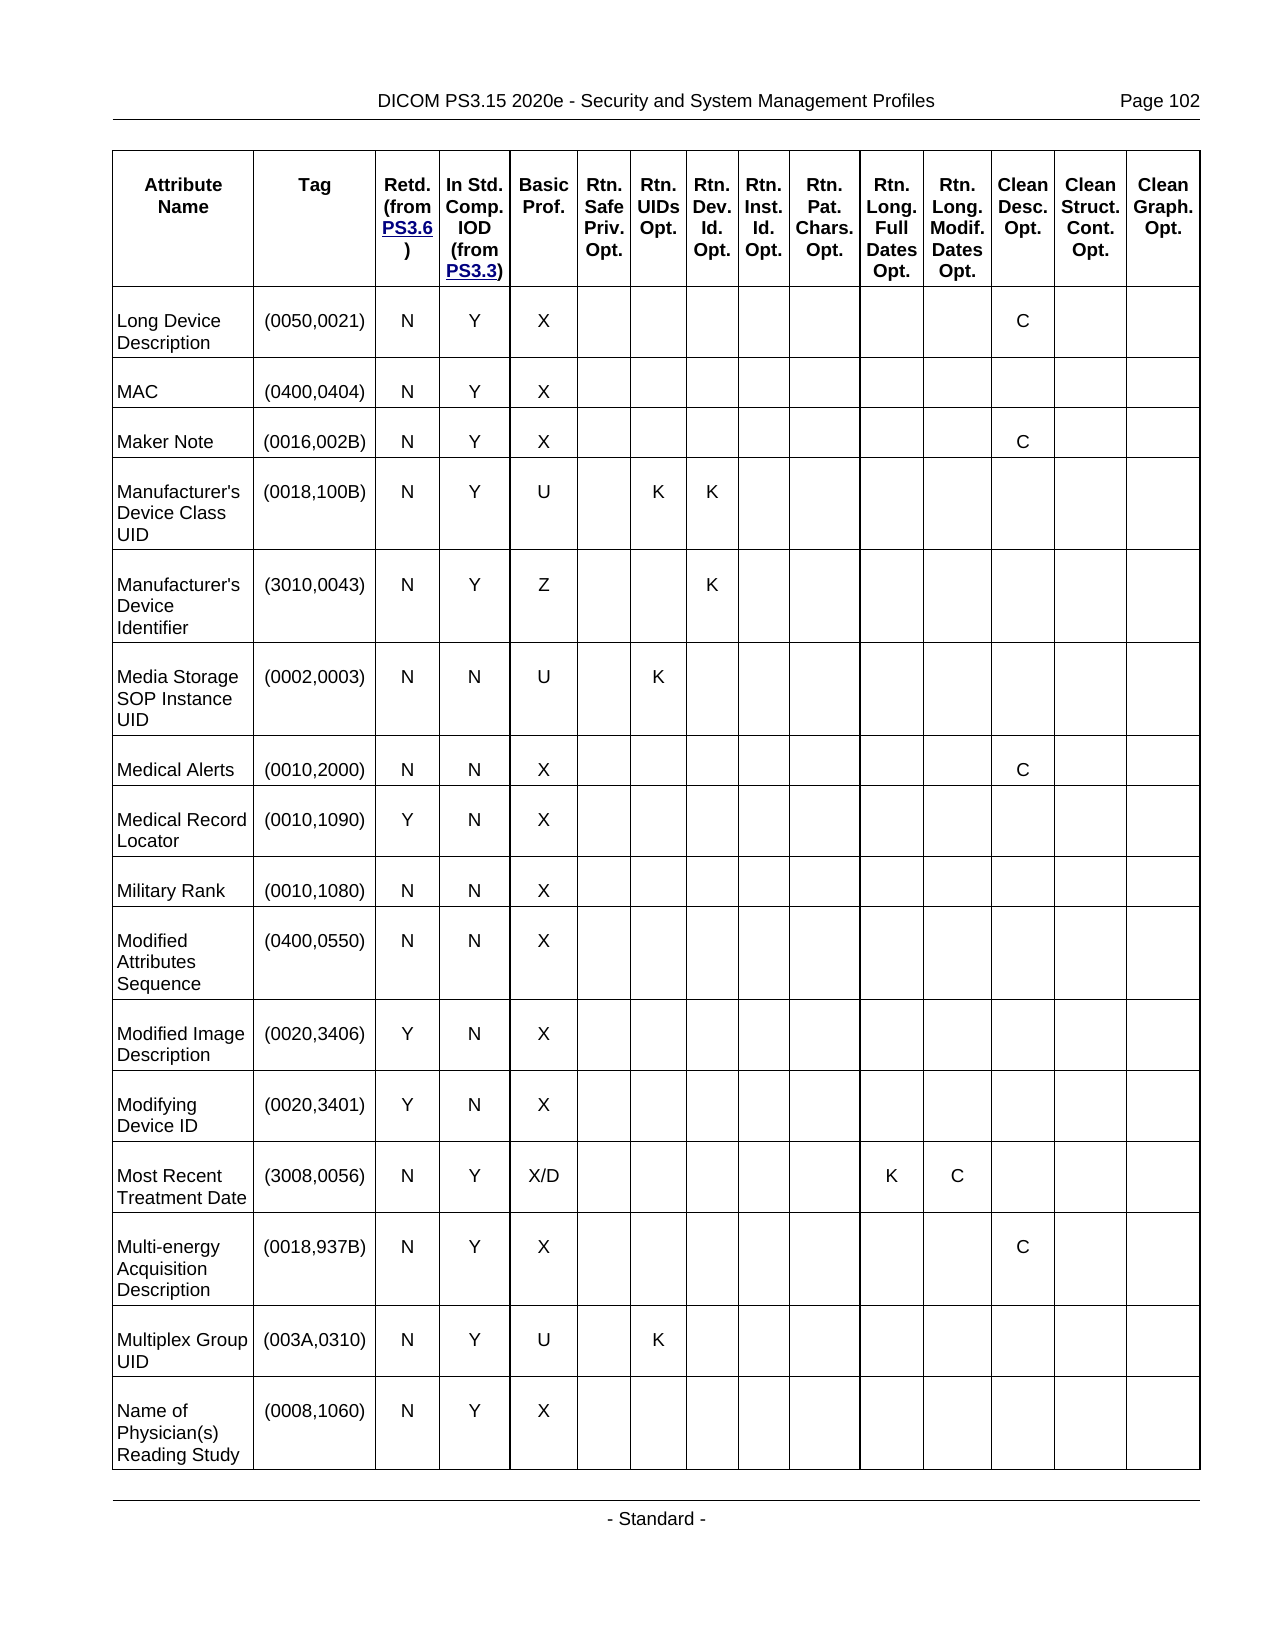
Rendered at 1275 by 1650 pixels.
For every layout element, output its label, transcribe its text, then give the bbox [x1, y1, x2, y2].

table_cell [861, 1213, 923, 1305]
table_cell [924, 907, 991, 998]
table_cell N [376, 1213, 439, 1305]
table_cell [578, 786, 630, 856]
table_cell [924, 736, 991, 785]
table_cell [739, 1377, 789, 1469]
table_cell (0010,1090) [254, 786, 375, 856]
table_cell [631, 1000, 686, 1070]
table_cell [578, 358, 630, 407]
table_cell X [511, 857, 577, 906]
table_cell (0010,1080) [254, 857, 375, 906]
table_header Clean Desc. Opt. [992, 151, 1054, 286]
table_cell [1055, 1000, 1126, 1070]
table_cell Media Storage SOP Instance UID [113, 643, 253, 735]
table_cell [631, 857, 686, 906]
table_header Retd. (from PS3.6) [376, 151, 439, 286]
table_cell N [376, 358, 439, 407]
table_cell [1127, 643, 1199, 735]
table_cell [1055, 287, 1126, 357]
table_cell Modifying Device ID [113, 1071, 253, 1141]
table_cell Y [376, 1000, 439, 1070]
table_cell [790, 857, 859, 906]
table_cell [739, 643, 789, 735]
table_cell K [687, 458, 738, 549]
table_cell [1055, 358, 1126, 407]
table_header Rtn. Long. Modif. Dates Opt. [924, 151, 991, 286]
table_cell U [511, 643, 577, 735]
table_cell N [440, 907, 509, 998]
table_cell [861, 550, 923, 642]
table_cell [578, 857, 630, 906]
table_header Tag [254, 151, 375, 286]
table_cell [790, 1000, 859, 1070]
table_cell Y [440, 1213, 509, 1305]
table_cell [861, 408, 923, 457]
table_cell Maker Note [113, 408, 253, 457]
table_cell [992, 907, 1054, 998]
table_cell [578, 643, 630, 735]
table_cell [924, 1000, 991, 1070]
table_cell N [440, 786, 509, 856]
table_cell [790, 550, 859, 642]
table_cell X [511, 1377, 577, 1469]
table_cell [861, 786, 923, 856]
table_cell Multi-energy Acquisition Description [113, 1213, 253, 1305]
table_cell [992, 358, 1054, 407]
table_cell [790, 358, 859, 407]
table_cell [687, 907, 738, 998]
table_cell [1055, 458, 1126, 549]
table_cell [992, 1000, 1054, 1070]
table_cell [924, 358, 991, 407]
table_cell C [992, 287, 1054, 357]
table_cell [739, 287, 789, 357]
table_cell N [376, 458, 439, 549]
table_cell [687, 1213, 738, 1305]
table_cell [739, 1142, 789, 1212]
table_cell [687, 1071, 738, 1141]
table_cell [790, 1142, 859, 1212]
table_cell [861, 358, 923, 407]
table_cell [687, 1000, 738, 1070]
table_header In Std. Comp. IOD (from PS3.3) [440, 151, 509, 286]
table_cell Manufacturer's Device Class UID [113, 458, 253, 549]
table_header Basic Prof. [511, 151, 577, 286]
table_cell [1055, 786, 1126, 856]
table_cell Y [376, 1071, 439, 1141]
table_cell [790, 736, 859, 785]
table_cell MAC [113, 358, 253, 407]
table_cell [1055, 907, 1126, 998]
table_cell K [861, 1142, 923, 1212]
table_cell [739, 1071, 789, 1141]
table_cell [578, 1071, 630, 1141]
table_cell X [511, 786, 577, 856]
table_cell [992, 458, 1054, 549]
table_cell [1127, 736, 1199, 785]
table_cell [739, 1000, 789, 1070]
table_cell Most Recent Treatment Date [113, 1142, 253, 1212]
table_header Rtn. UIDs Opt. [631, 151, 686, 286]
table_cell [631, 358, 686, 407]
table_cell [1055, 408, 1126, 457]
table_cell C [924, 1142, 991, 1212]
table_cell Y [376, 786, 439, 856]
table_cell [1127, 358, 1199, 407]
table_cell [1055, 1213, 1126, 1305]
table_cell [790, 287, 859, 357]
table_cell U [511, 1306, 577, 1376]
table_cell (0400,0550) [254, 907, 375, 998]
table_cell X [511, 736, 577, 785]
table_cell [739, 458, 789, 549]
table_cell Manufacturer's Device Identifier [113, 550, 253, 642]
table_cell Y [440, 408, 509, 457]
table_cell [992, 786, 1054, 856]
table_cell [631, 786, 686, 856]
table_cell N [440, 1071, 509, 1141]
table_cell K [631, 458, 686, 549]
table_cell [578, 736, 630, 785]
table_cell [1055, 736, 1126, 785]
table_cell X [511, 408, 577, 457]
table_cell [687, 786, 738, 856]
table_cell [924, 1213, 991, 1305]
table_cell X [511, 358, 577, 407]
table_cell [861, 643, 923, 735]
table_cell [1127, 1213, 1199, 1305]
table_cell N [440, 857, 509, 906]
table_cell (3008,0056) [254, 1142, 375, 1212]
table_cell [687, 1142, 738, 1212]
table_cell (0010,2000) [254, 736, 375, 785]
table_cell K [631, 1306, 686, 1376]
table_cell [992, 550, 1054, 642]
table_cell [687, 287, 738, 357]
table_cell [790, 458, 859, 549]
table_cell [578, 287, 630, 357]
table_cell [861, 287, 923, 357]
table_cell [1055, 1306, 1126, 1376]
table_cell Medical Record Locator [113, 786, 253, 856]
table_cell [924, 1377, 991, 1469]
table_cell [861, 458, 923, 549]
table_cell [687, 857, 738, 906]
table_cell [924, 458, 991, 549]
table_cell [1055, 643, 1126, 735]
table_cell [1127, 1071, 1199, 1141]
table_header Attribute Name [113, 151, 253, 286]
table_cell [992, 1306, 1054, 1376]
table_cell [1127, 907, 1199, 998]
table_cell (0018,100B) [254, 458, 375, 549]
table_cell [687, 643, 738, 735]
table_cell X [511, 907, 577, 998]
table_cell C [992, 408, 1054, 457]
table_cell N [376, 1377, 439, 1469]
table_cell [739, 857, 789, 906]
table_cell [924, 786, 991, 856]
table_cell [861, 1377, 923, 1469]
table_cell [687, 736, 738, 785]
table_cell [578, 1142, 630, 1212]
table_cell [739, 1213, 789, 1305]
table_cell Y [440, 458, 509, 549]
table_cell (0020,3406) [254, 1000, 375, 1070]
table_cell Military Rank [113, 857, 253, 906]
table_header Rtn. Safe Priv. Opt. [578, 151, 630, 286]
table_cell [739, 1306, 789, 1376]
table_header Rtn. Inst. Id. Opt. [739, 151, 789, 286]
table_cell [992, 857, 1054, 906]
table_header Clean Struct. Cont. Opt. [1055, 151, 1126, 286]
table_cell [1127, 287, 1199, 357]
table_cell [687, 1306, 738, 1376]
table_cell [1055, 1377, 1126, 1469]
table_cell [739, 786, 789, 856]
table_cell [790, 907, 859, 998]
table_cell Z [511, 550, 577, 642]
table_cell N [376, 1142, 439, 1212]
table_cell Modified Image Description [113, 1000, 253, 1070]
table_cell [1127, 1142, 1199, 1212]
table_cell [790, 1377, 859, 1469]
table_cell (0020,3401) [254, 1071, 375, 1141]
table_cell X/D [511, 1142, 577, 1212]
table_cell Name of Physician(s) Reading Study [113, 1377, 253, 1469]
table_cell N [376, 907, 439, 998]
table_cell [1127, 458, 1199, 549]
table_cell [739, 907, 789, 998]
table_cell [631, 1213, 686, 1305]
table_cell (3010,0043) [254, 550, 375, 642]
table_cell [739, 408, 789, 457]
table_cell [790, 1071, 859, 1141]
table_cell C [992, 736, 1054, 785]
table_cell (003A,0310) [254, 1306, 375, 1376]
table_cell [790, 1306, 859, 1376]
table_cell N [376, 1306, 439, 1376]
table_cell [924, 857, 991, 906]
table_cell [631, 408, 686, 457]
table_cell (0002,0003) [254, 643, 375, 735]
table_cell Y [440, 550, 509, 642]
table_cell [687, 408, 738, 457]
table_cell X [511, 1000, 577, 1070]
table_cell N [376, 643, 439, 735]
table_cell [578, 550, 630, 642]
table_cell [631, 1071, 686, 1141]
table_cell [631, 736, 686, 785]
table_cell Y [440, 1142, 509, 1212]
table_cell [631, 1142, 686, 1212]
table_cell [578, 1377, 630, 1469]
table_cell (0400,0404) [254, 358, 375, 407]
table_cell N [440, 1000, 509, 1070]
table_cell Long Device Description [113, 287, 253, 357]
table_cell [924, 1306, 991, 1376]
table_cell [1055, 1071, 1126, 1141]
table_cell [687, 358, 738, 407]
table_cell Modified Attributes Sequence [113, 907, 253, 998]
table_cell [1055, 1142, 1126, 1212]
table_cell N [376, 408, 439, 457]
table_cell [578, 1000, 630, 1070]
table_cell [739, 358, 789, 407]
table_cell [861, 1306, 923, 1376]
table_cell [861, 1000, 923, 1070]
table_cell N [376, 550, 439, 642]
table_cell N [440, 736, 509, 785]
table_cell [687, 1377, 738, 1469]
table_cell [578, 1213, 630, 1305]
table_cell Y [440, 358, 509, 407]
table_cell [1055, 550, 1126, 642]
table_cell [790, 408, 859, 457]
table_cell Medical Alerts [113, 736, 253, 785]
table_cell [1127, 408, 1199, 457]
table_header Rtn. Long. Full Dates Opt. [861, 151, 923, 286]
table_cell Y [440, 1377, 509, 1469]
table_cell [1127, 1000, 1199, 1070]
table_cell [1127, 857, 1199, 906]
table_cell X [511, 287, 577, 357]
table_cell [578, 458, 630, 549]
table_cell N [440, 643, 509, 735]
table_cell [992, 643, 1054, 735]
table_cell [578, 408, 630, 457]
table_cell [861, 736, 923, 785]
table_cell [1127, 1377, 1199, 1469]
table_cell [631, 1377, 686, 1469]
table_cell C [992, 1213, 1054, 1305]
table_cell (0018,937B) [254, 1213, 375, 1305]
table_cell [1127, 1306, 1199, 1376]
table_cell (0050,0021) [254, 287, 375, 357]
table_header Rtn. Pat. Chars. Opt. [790, 151, 859, 286]
table_cell [924, 408, 991, 457]
table_cell [1055, 857, 1126, 906]
table_cell (0008,1060) [254, 1377, 375, 1469]
table_cell [861, 1071, 923, 1141]
table_header Rtn. Dev. Id. Opt. [687, 151, 738, 286]
table_cell [790, 643, 859, 735]
table_cell [578, 1306, 630, 1376]
table_cell Y [440, 1306, 509, 1376]
table_cell N [376, 736, 439, 785]
table_cell [924, 643, 991, 735]
table_cell [790, 1213, 859, 1305]
table_cell [992, 1377, 1054, 1469]
table_cell (0016,002B) [254, 408, 375, 457]
table_cell [631, 287, 686, 357]
table_cell [631, 550, 686, 642]
table_cell [861, 857, 923, 906]
table_cell Y [440, 287, 509, 357]
table_cell [924, 287, 991, 357]
table_cell [992, 1142, 1054, 1212]
table_cell [992, 1071, 1054, 1141]
table_cell [578, 907, 630, 998]
table_cell [739, 550, 789, 642]
table_cell [739, 736, 789, 785]
table_cell [790, 786, 859, 856]
table_cell [861, 907, 923, 998]
table_cell X [511, 1213, 577, 1305]
table_cell [924, 1071, 991, 1141]
table_cell K [631, 643, 686, 735]
table_cell Multiplex Group UID [113, 1306, 253, 1376]
table_cell U [511, 458, 577, 549]
table_cell K [687, 550, 738, 642]
table_header Clean Graph. Opt. [1127, 151, 1199, 286]
table_cell N [376, 287, 439, 357]
table_cell [1127, 550, 1199, 642]
table_cell N [376, 857, 439, 906]
table_cell [924, 550, 991, 642]
table_cell X [511, 1071, 577, 1141]
table_cell [631, 907, 686, 998]
table_cell [1127, 786, 1199, 856]
